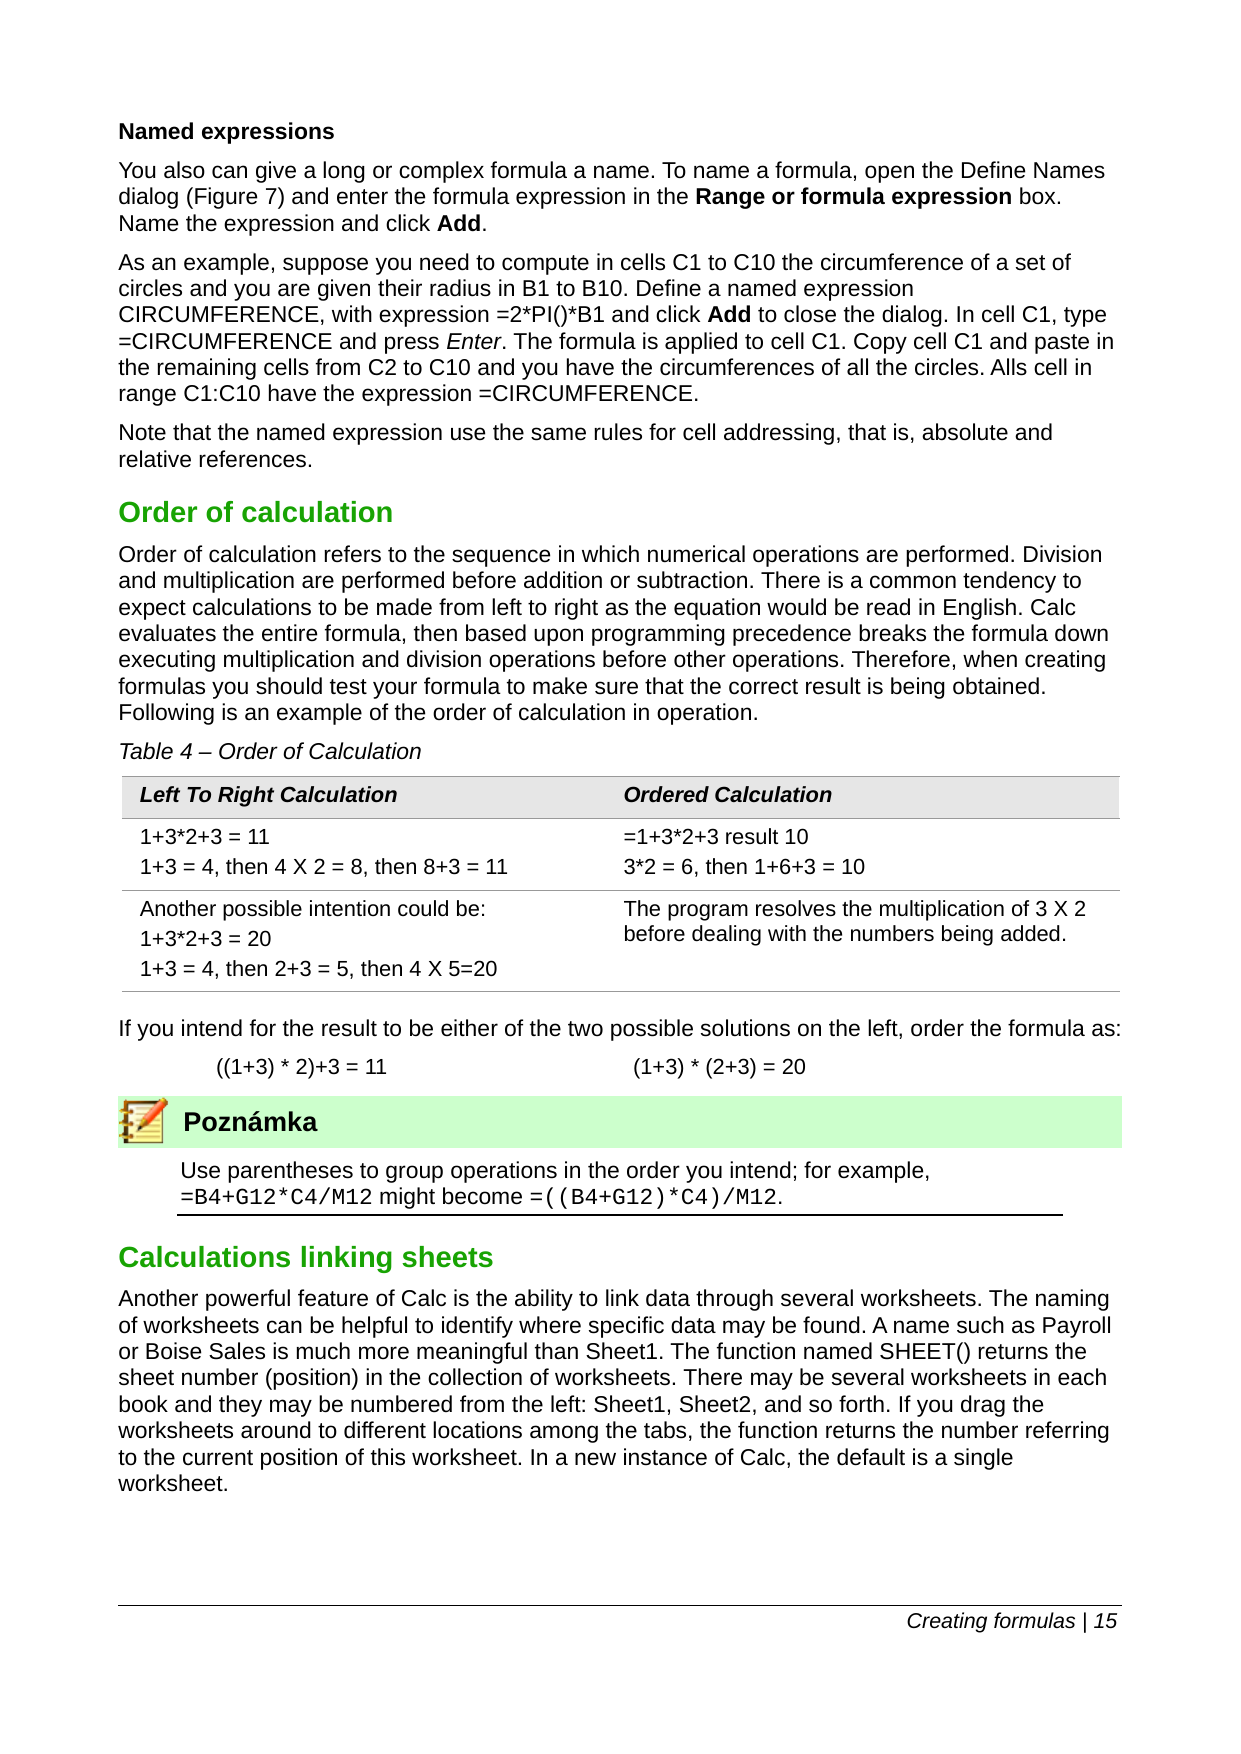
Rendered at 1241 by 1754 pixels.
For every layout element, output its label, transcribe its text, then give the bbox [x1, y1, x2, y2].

text Named expressions [118, 118, 1122, 144]
text Note that the named expression use the same rules for cell addressing, that is, absolute and relative references. [118, 419, 1122, 472]
subtitle Calculations linking sheets [118, 1240, 1122, 1273]
table_header Left To Right Calculation [122, 777, 606, 818]
text As an example, suppose you need to compute in cells C1 to C10 the circumference of a set of circles and you are given their radius in B1 to B10. Define a named expression CIRCUMFERENCE, with expression =2*PI()*B1 and click Add to close the dialog. In cell C1, type =CIRCUMFERENCE and press Enter. The formula is applied to cell C1. Copy cell C1 and paste in the remaining cells from C2 to C10 and you have the circumferences of all the circles. Alls cell in range C1:C10 have the expression =CIRCUMFERENCE. [118, 248, 1122, 407]
text Another powerful feature of Calc is the ability to link data through several worksheets. The naming of worksheets can be helpful to identify where specific data may be found. A name such as Payroll or Boise Sales is much more meaningful than Sheet1. The function named SHEET() returns the sheet number (position) in the collection of worksheets. There may be several worksheets in each book and they may be numbered from the left: Sheet1, Sheet2, and so forth. If you drag the worksheets around to different locations among the tabs, the function returns the number referring to the current position of this worksheet. In a new instance of Calc, the default is a single worksheet. [118, 1285, 1122, 1496]
table_header ((1+3) * 2)+3 = 11 [204, 1054, 621, 1084]
text Order of calculation refers to the sequence in which numerical operations are performed. Division and multiplication are performed before addition or subtraction. There is a common tendency to expect calculations to be made from left to right as the equation would be read in English. Calc evaluates the entire formula, then based upon programming precedence breaks the formula down executing multiplication and division operations before other operations. Therefore, when creating formulas you should test your formula to make sure that the correct result is being obtained. Following is an example of the order of calculation in operation. [118, 541, 1122, 725]
table_cell 1+3*2+3 = 11 1+3 = 4, then 4 X 2 = 8, then 8+3 = 11 [122, 819, 606, 889]
picture [119, 1096, 170, 1147]
table_cell =1+3*2+3 result 10 3*2 = 6, then 1+6+3 = 10 [606, 819, 1119, 889]
subtitle Poznámka [118, 1096, 1122, 1148]
subtitle Order of calculation [118, 496, 1122, 529]
text If you intend for the result to be either of the two possible solutions on the left, order the formula as: [118, 1015, 1122, 1041]
table_header Ordered Calculation [606, 777, 1119, 818]
table_cell Another possible intention could be: 1+3*2+3 = 20 1+3 = 4, then 2+3 = 5, then 4 X 5=20 [122, 891, 606, 991]
table_cell The program resolves the multiplication of 3 X 2 before dealing with the numbers being added. [606, 891, 1119, 991]
text Use parentheses to group operations in the order you intend; for example, =B4+G12*C4/M12 might become =((B4+G12)*C4)/M12. [177, 1153, 1063, 1214]
table_header (1+3) * (2+3) = 20 [621, 1054, 988, 1084]
text You also can give a long or complex formula a name. To name a formula, open the Define Names dialog (Figure 7) and enter the formula expression in the Range or formula expression box. Name the expression and click Add. [118, 157, 1122, 236]
text Table 4 – Order of Calculation [118, 738, 1122, 764]
